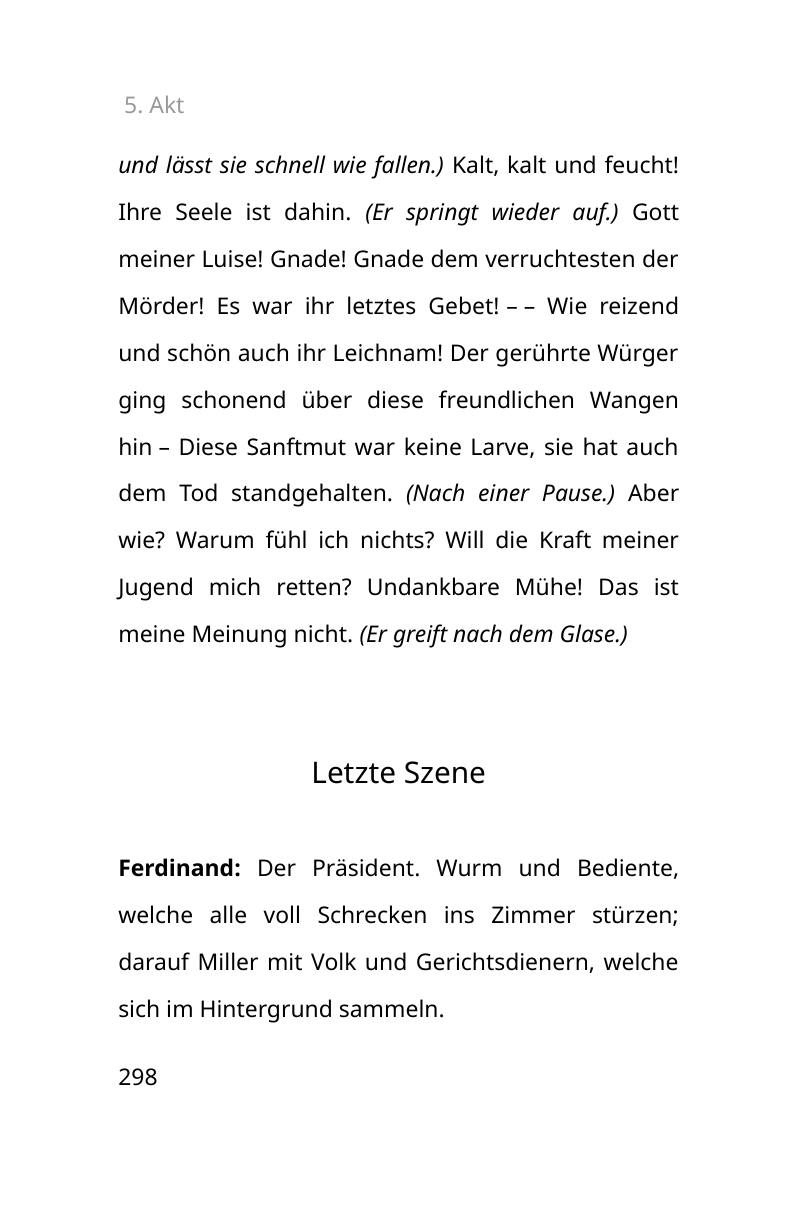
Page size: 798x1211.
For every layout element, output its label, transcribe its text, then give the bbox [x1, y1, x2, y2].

text Ferdinand: Der Präsident. Wurm und Bediente, welche alle voll Schrecken ins Zimmer stürzen; darauf Miller mit Volk und Gerichtsdienern, welche sich im Hintergrund sammeln. [118, 816, 679, 1024]
text und lässt sie schnell wie fallen.) Kalt, kalt und feucht! Ihre Seele ist dahin. (Er springt wieder auf.) Gott meiner Luise! Gnade! Gnade dem verruchtesten der Mörder! Es war ihr letztes Gebet! – – Wie reizend und schön auch ihr Leichnam! Der gerührte Würger ging schonend über diese freundlichen Wangen hin – Diese Sanftmut war keine Larve, sie hat auch dem Tod standgehalten. (Nach einer Pause.) Aber wie? Warum fühl ich nichts? Will die Kraft meiner Jugend mich retten? Undankbare Mühe! Das ist meine Meinung nicht. (Er greift nach dem Glase.) [118, 149, 679, 649]
subtitle Letzte Szene [118, 712, 679, 792]
